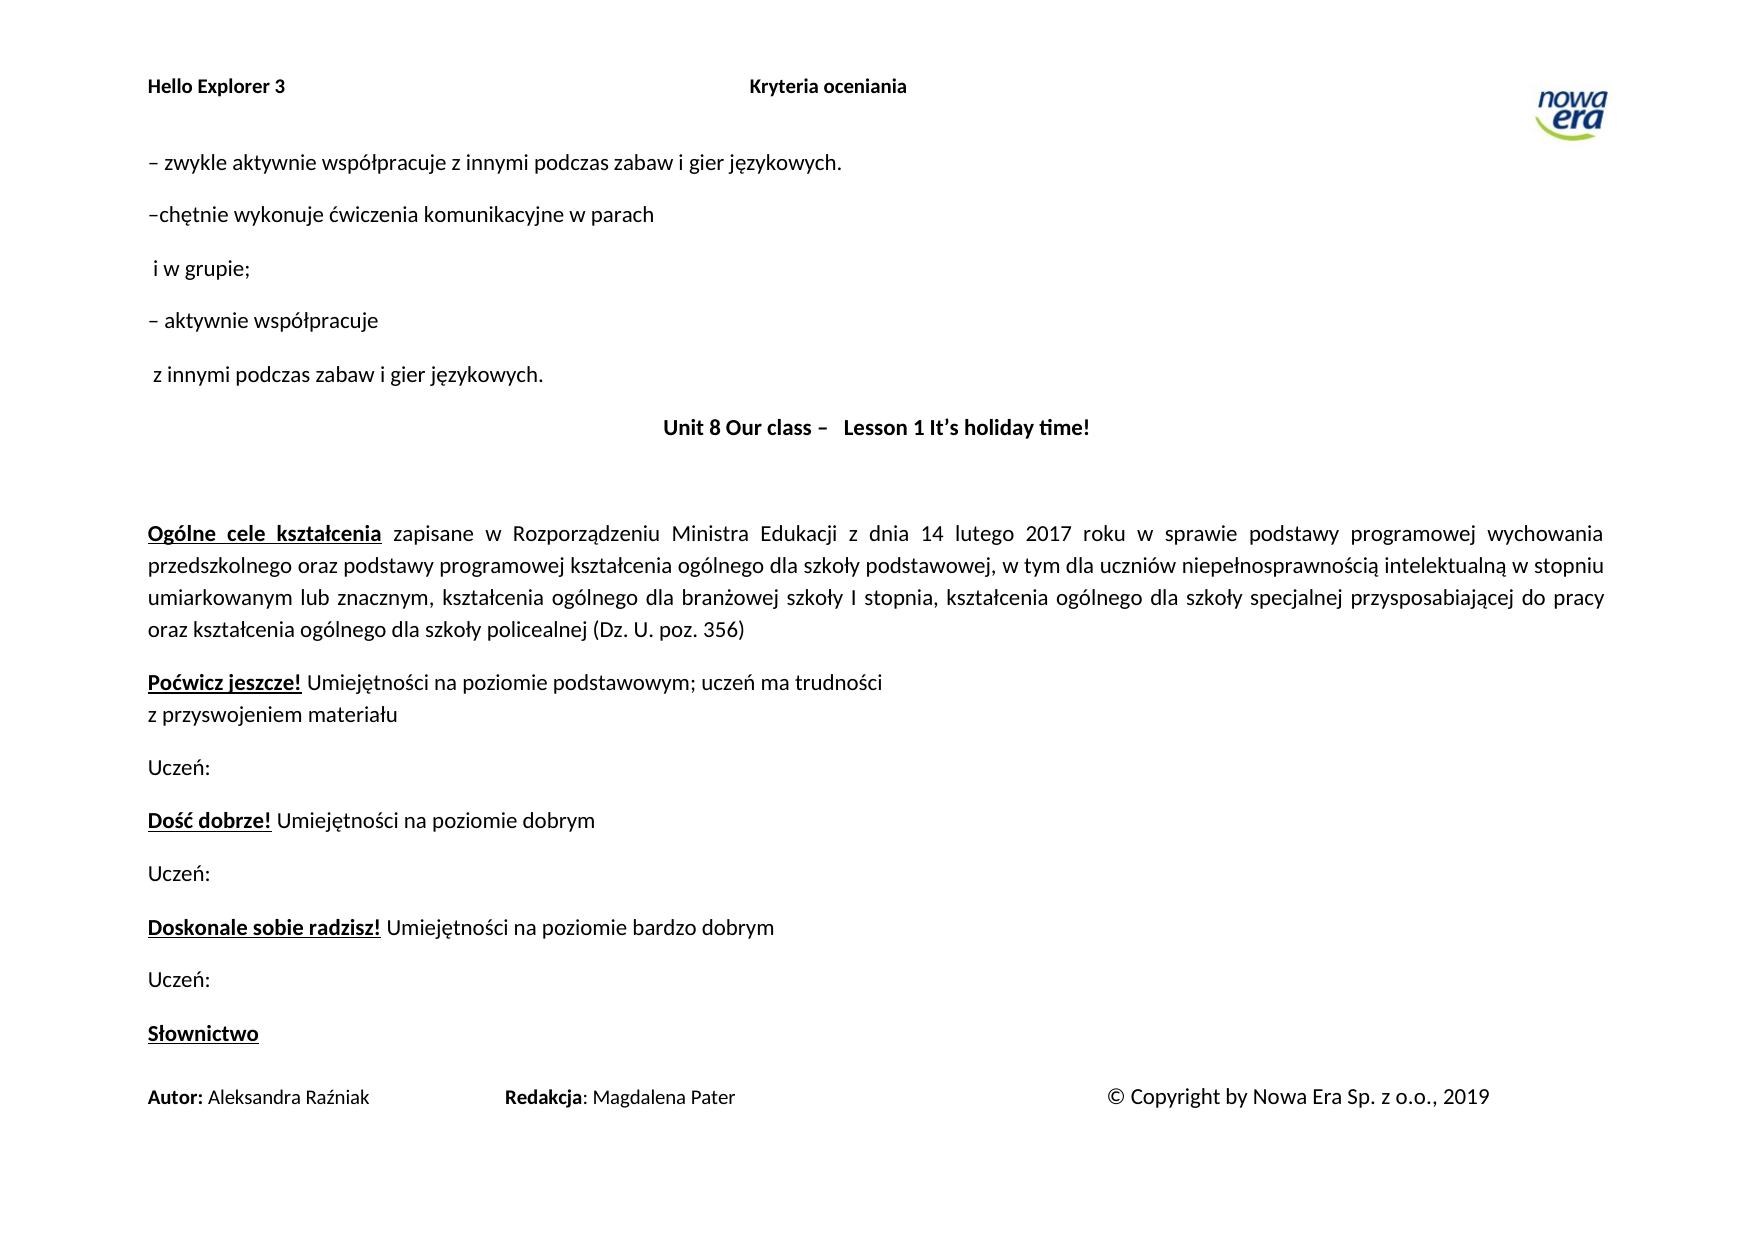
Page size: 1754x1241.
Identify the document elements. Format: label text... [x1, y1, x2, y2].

text Dość dobrze! Umiejętności na poziomie dobrym [148, 807, 1606, 834]
text Uczeń: [148, 753, 1606, 782]
text Unit 8 Our class – Lesson 1 It’s holiday time! [148, 413, 1606, 441]
text – zwykle aktywnie współpracuje z innymi podczas zabaw i gier językowych. [148, 148, 1606, 176]
text –chętnie wykonuje ćwiczenia komunikacyjne w parach [148, 201, 1606, 229]
text Słownictwo [148, 1019, 1606, 1047]
text Uczeń: [148, 966, 1606, 994]
text Doskonale sobie radzisz! Umiejętności na poziomie bardzo dobrym [148, 913, 1606, 941]
text – aktywnie współpracuje [148, 307, 1606, 335]
text Poćwicz jeszcze! Umiejętności na poziomie podstawowym; uczeń ma trudności z przyswojeniem materiału [148, 668, 1606, 728]
text i w grupie; [148, 254, 1606, 282]
text Ogólne cele kształcenia zapisane w Rozporządzeniu Ministra Edukacji z dnia 14 lutego 2017 roku w sprawie podstawy programowej wychowania przedszkolnego oraz podstawy programowej kształcenia ogólnego dla szkoły podstawowej, w tym dla uczniów niepełnosprawnością intelektualną w stopniu umiarkowanym lub znacznym, kształcenia ogólnego dla branżowej szkoły I stopnia, kształcenia ogólnego dla szkoły specjalnej przysposabiającej do pracy oraz kształcenia ogólnego dla szkoły policealnej (Dz. U. poz. 356) [148, 519, 1606, 643]
picture [1526, 83, 1621, 148]
text z innymi podczas zabaw i gier językowych. [148, 360, 1606, 388]
text Uczeń: [148, 859, 1606, 888]
